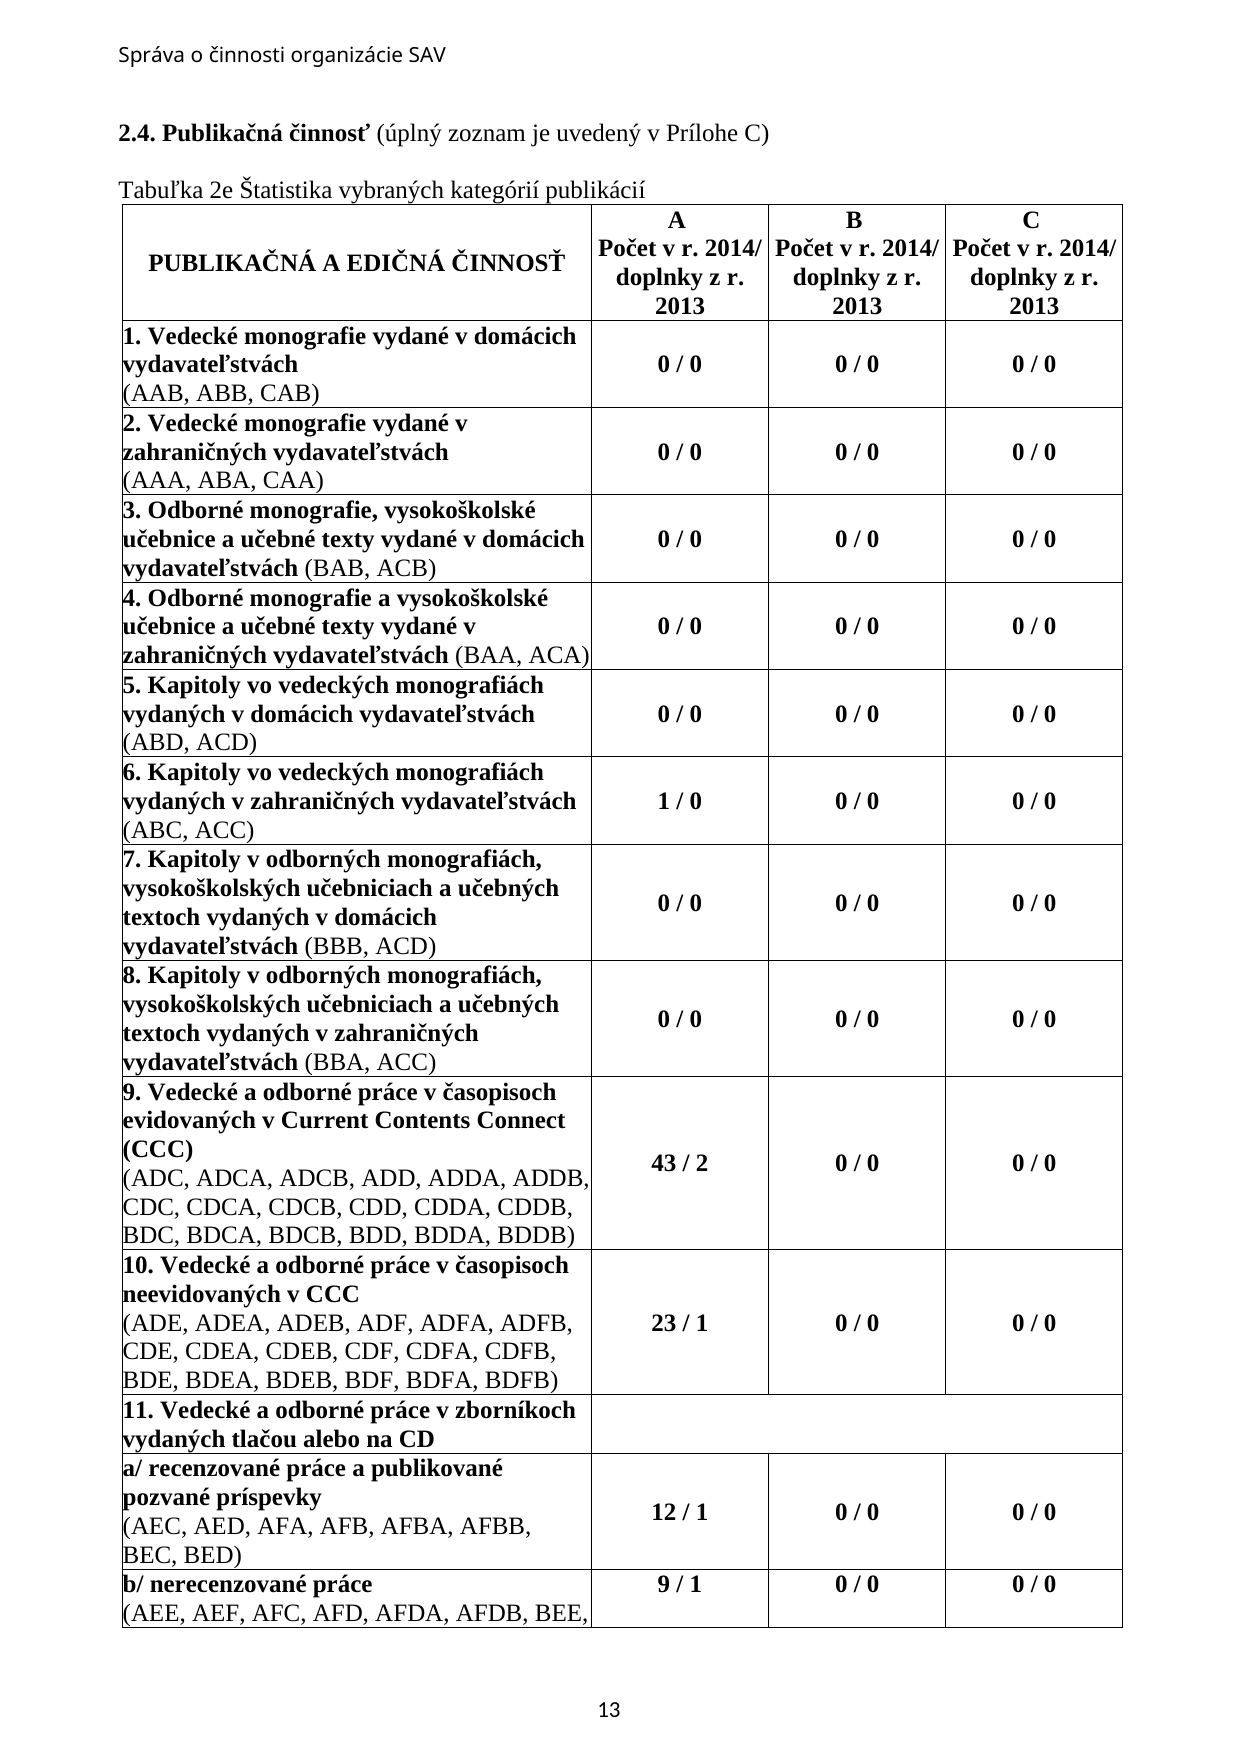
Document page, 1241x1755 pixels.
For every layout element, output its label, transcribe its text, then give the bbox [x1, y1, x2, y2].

table_header PUBLIKAČNÁ A EDIČNÁ ČINNOSŤ [123, 205, 591, 320]
table_cell 9 / 1 [592, 1570, 768, 1627]
table_cell 4. Odborné monografie a vysokoškolské učebnice a učebné texty vydané v zahraničných vydavateľstvách (BAA, ACA) [123, 583, 591, 669]
table_cell 23 / 1 [592, 1250, 768, 1394]
table_cell b/ nerecenzované práce (AEE, AEF, AFC, AFD, AFDA, AFDB, BEE, [123, 1570, 591, 1627]
table_cell 1. Vedecké monografie vydané v domácich vydavateľstvách (AAB, ABB, CAB) [123, 321, 591, 407]
table_cell 0 / 0 [769, 583, 945, 669]
table_cell 0 / 0 [592, 845, 768, 959]
table_cell 0 / 0 [946, 1570, 1122, 1627]
table_cell 9. Vedecké a odborné práce v časopisoch evidovaných v Current Contents Connect (CCC) (ADC, ADCA, ADCB, ADD, ADDA, ADDB, CDC, CDCA, CDCB, CDD, CDDA, CDDB, BDC, BDCA, BDCB, BDD, BDDA, BDDB) [123, 1077, 591, 1249]
table_cell 0 / 0 [769, 1077, 945, 1249]
table_cell 0 / 0 [946, 583, 1122, 669]
table_cell 0 / 0 [946, 757, 1122, 843]
table_cell 0 / 0 [946, 495, 1122, 582]
table_cell 10. Vedecké a odborné práce v časopisoch neevidovaných v CCC (ADE, ADEA, ADEB, ADF, ADFA, ADFB, CDE, CDEA, CDEB, CDF, CDFA, CDFB, BDE, BDEA, BDEB, BDF, BDFA, BDFB) [123, 1250, 591, 1394]
table_cell a/ recenzované práce a publikované pozvané príspevky (AEC, AED, AFA, AFB, AFBA, AFBB, BEC, BED) [123, 1454, 591, 1568]
table_cell 0 / 0 [769, 845, 945, 959]
table_cell 0 / 0 [592, 961, 768, 1076]
table_cell 0 / 0 [769, 321, 945, 407]
table_cell 0 / 0 [946, 845, 1122, 959]
table_cell 0 / 0 [769, 408, 945, 494]
table_cell 43 / 2 [592, 1077, 768, 1249]
table_cell 0 / 0 [946, 321, 1122, 407]
table_cell 0 / 0 [946, 1454, 1122, 1568]
table_header B Počet v r. 2014/ doplnky z r. 2013 [769, 205, 945, 320]
table_cell 0 / 0 [946, 961, 1122, 1076]
table_cell 0 / 0 [946, 1250, 1122, 1394]
table_cell 6. Kapitoly vo vedeckých monografiách vydaných v zahraničných vydavateľstvách (ABC, ACC) [123, 757, 591, 843]
table_cell 7. Kapitoly v odborných monografiách, vysokoškolských učebniciach a učebných textoch vydaných v domácich vydavateľstvách (BBB, ACD) [123, 845, 591, 959]
table_cell 0 / 0 [769, 1570, 945, 1627]
table_cell 0 / 0 [769, 670, 945, 756]
table_cell 0 / 0 [946, 408, 1122, 494]
table_cell 2. Vedecké monografie vydané v zahraničných vydavateľstvách (AAA, ABA, CAA) [123, 408, 591, 494]
table_cell 0 / 0 [769, 495, 945, 582]
table_cell 1 / 0 [592, 757, 768, 843]
table_cell 0 / 0 [946, 670, 1122, 756]
table_cell 0 / 0 [769, 757, 945, 843]
table_cell 0 / 0 [592, 670, 768, 756]
table_cell 12 / 1 [592, 1454, 768, 1568]
table_header C Počet v r. 2014/ doplnky z r. 2013 [946, 205, 1122, 320]
table_cell 5. Kapitoly vo vedeckých monografiách vydaných v domácich vydavateľstvách (ABD, ACD) [123, 670, 591, 756]
table_cell 8. Kapitoly v odborných monografiách, vysokoškolských učebniciach a učebných textoch vydaných v zahraničných vydavateľstvách (BBA, ACC) [123, 961, 591, 1076]
table_cell [592, 1395, 1122, 1452]
table_cell 0 / 0 [592, 495, 768, 582]
text Tabuľka 2e Štatistika vybraných kategórií publikácií [118, 175, 1122, 204]
table_cell 0 / 0 [592, 408, 768, 494]
table_cell 0 / 0 [769, 1454, 945, 1568]
table_cell 0 / 0 [946, 1077, 1122, 1249]
table_cell 0 / 0 [592, 583, 768, 669]
table_cell 11. Vedecké a odborné práce v zborníkoch vydaných tlačou alebo na CD [123, 1395, 591, 1452]
table_header A Počet v r. 2014/ doplnky z r. 2013 [592, 205, 768, 320]
text 2.4. Publikačná činnosť (úplný zoznam je uvedený v Prílohe C) [118, 118, 1122, 175]
table_cell 0 / 0 [592, 321, 768, 407]
table_cell 0 / 0 [769, 1250, 945, 1394]
table_cell 0 / 0 [769, 961, 945, 1076]
table_cell 3. Odborné monografie, vysokoškolské učebnice a učebné texty vydané v domácich vydavateľstvách (BAB, ACB) [123, 495, 591, 582]
